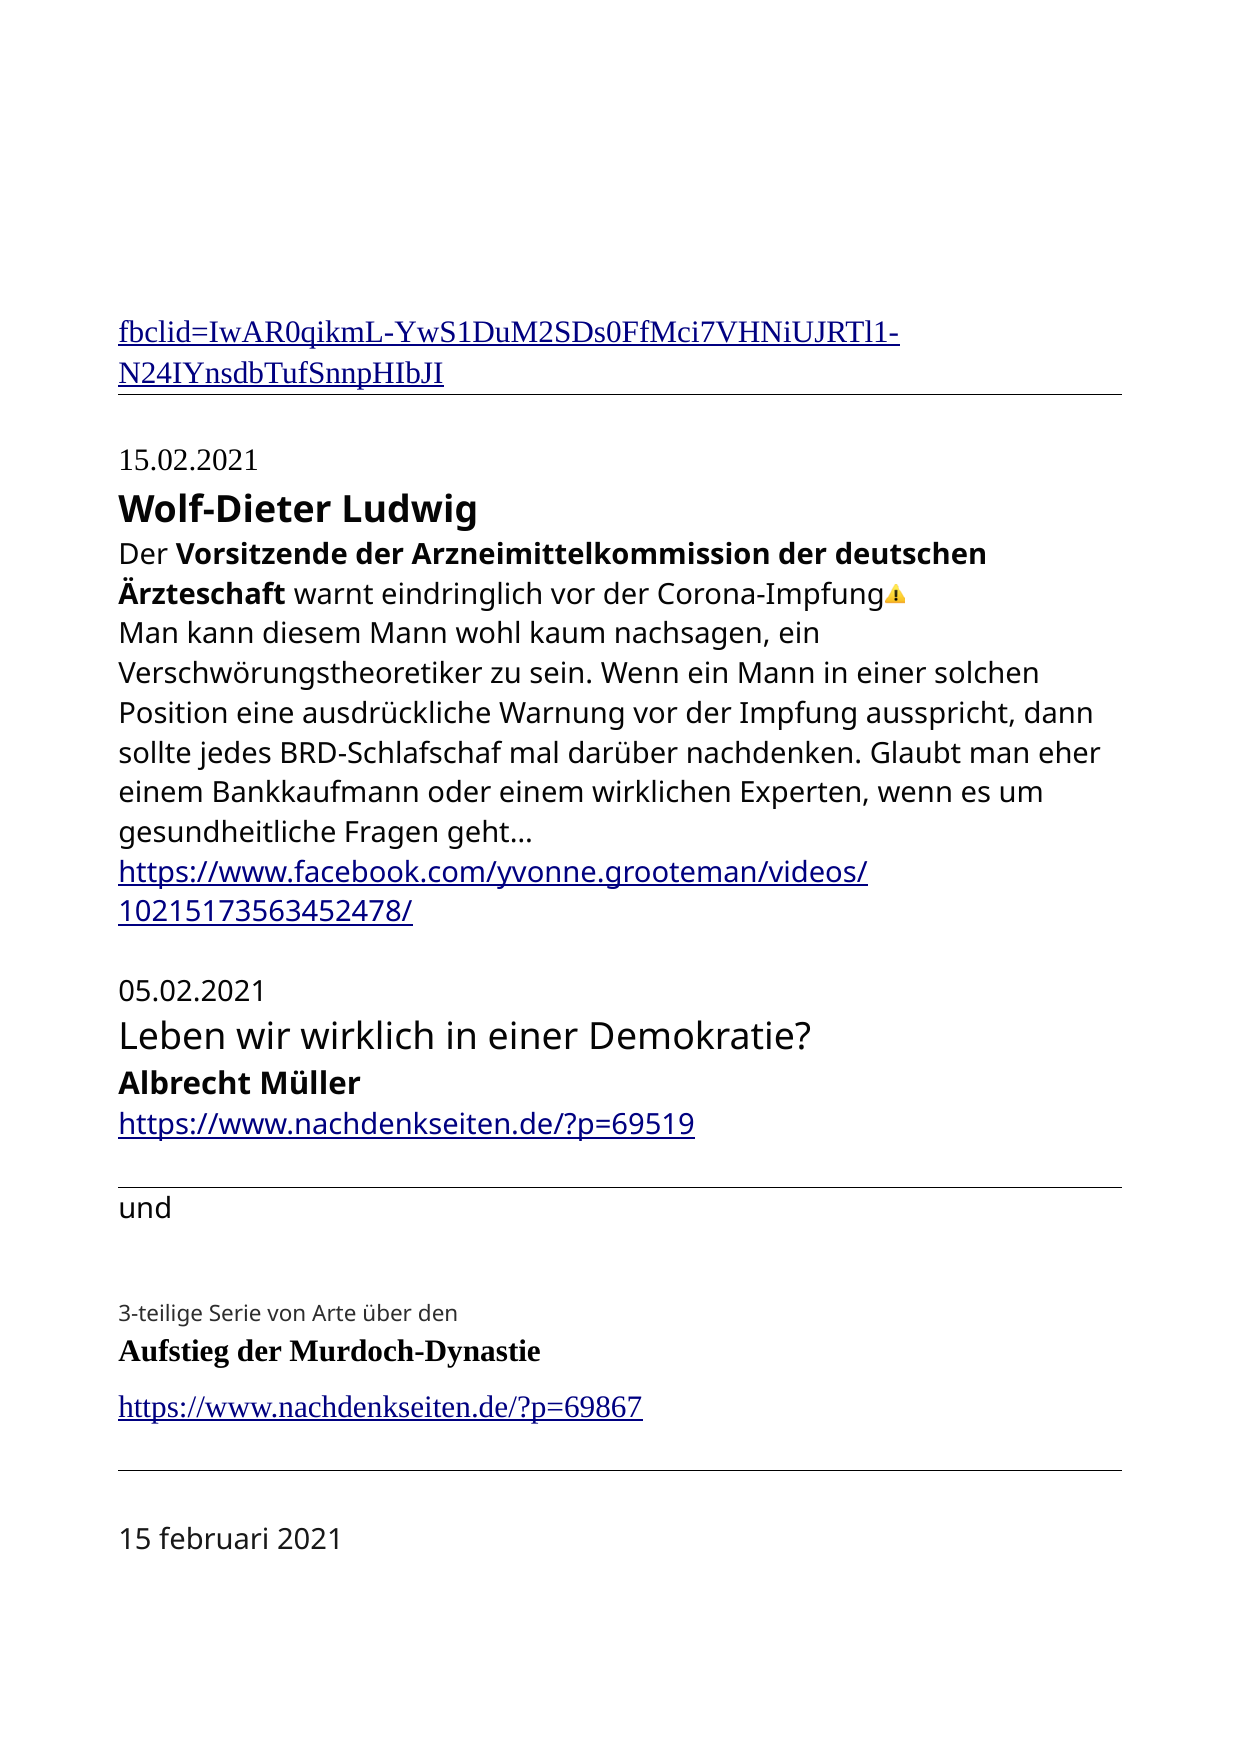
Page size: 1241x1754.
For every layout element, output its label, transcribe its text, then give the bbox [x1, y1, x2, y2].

text Albrecht Müller [118, 1061, 1122, 1103]
text 15.02.2021 [118, 441, 1122, 477]
text 05.02.2021 [118, 970, 1122, 1010]
text https://www.facebook.com/yvonne.grooteman/videos/10215173563452478/ [118, 851, 1122, 930]
text 3-teilige Serie von Arte über den [118, 1297, 1122, 1328]
text https://www.nachdenkseiten.de/?p=69867 [118, 1388, 1122, 1424]
text https://www.nachdenkseiten.de/?p=69519 [118, 1103, 1122, 1143]
text 15 februari 2021 [118, 1518, 1122, 1558]
text Aufstieg der Murdoch-Dynastie [118, 1332, 1122, 1368]
text fbclid=IwAR0qikmL-YwS1DuM2SDs0FfMci7VHNiUJRTl1-N24IYnsdbTufSnnpHIbJI [118, 313, 1122, 394]
text und [118, 1188, 1122, 1227]
text Leben wir wirklich in einer Demokratie? [118, 1010, 1122, 1061]
text Man kann diesem Mann wohl kaum nachsagen, ein Verschwörungstheoretiker zu sein. Wenn ein Mann in einer solchen Position eine ausdrückliche Warnung vor der Impfung ausspricht, dann sollte jedes BRD-Schlafschaf mal darüber nachdenken. Glaubt man eher einem Bankkaufmann oder einem wirklichen Experten, wenn es um gesundheitliche Fragen geht… [118, 613, 1122, 851]
text Wolf-Dieter Ludwig Der Vorsitzende der Arzneimittelkommission der deutschen Ärzteschaft warnt eindringlich vor der Corona-Impfung [118, 482, 1122, 613]
picture [885, 584, 905, 605]
